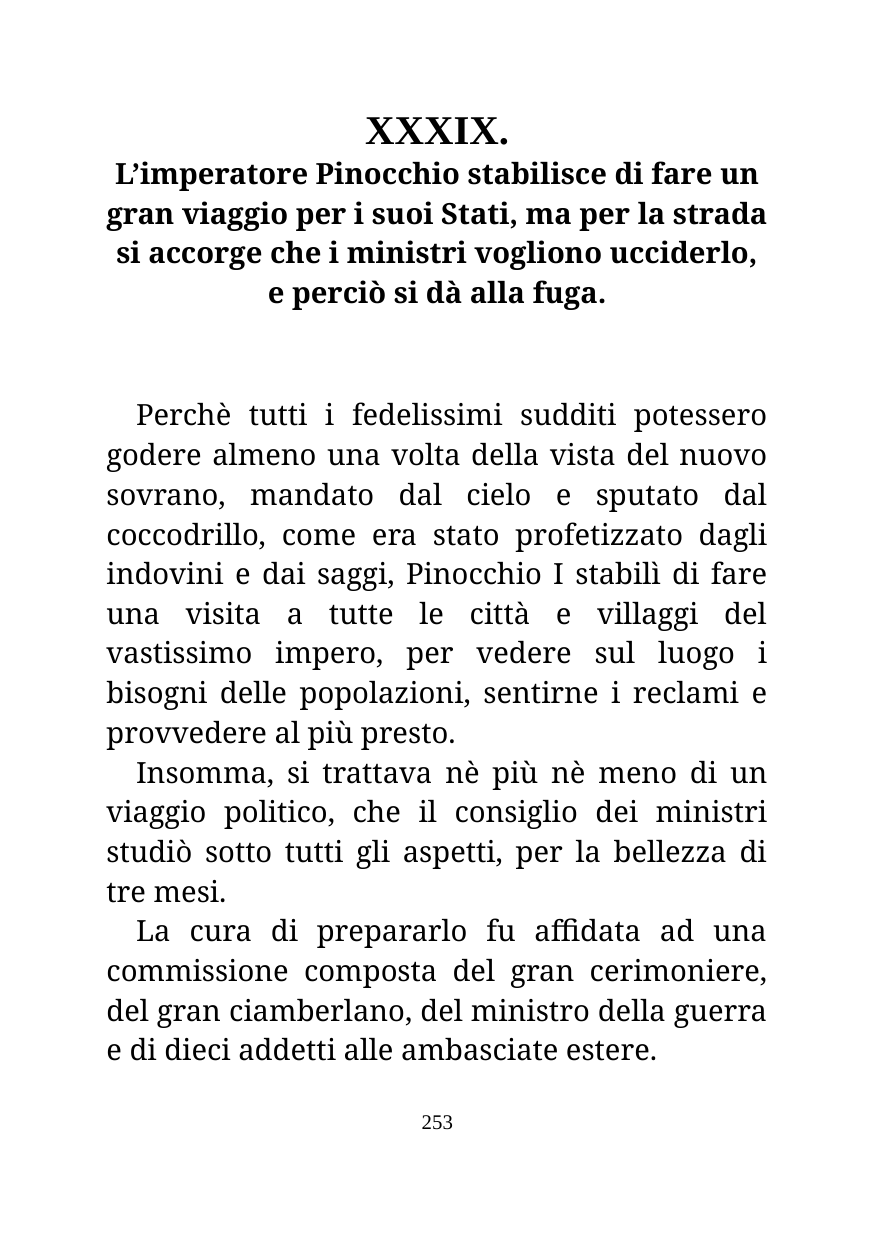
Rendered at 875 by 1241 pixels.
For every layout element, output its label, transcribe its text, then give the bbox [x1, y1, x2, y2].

text Perchè tutti i fedelissimi sudditi potessero godere almeno una volta della vista del nuovo sovrano, mandato dal cielo e sputato dal coccodrillo, come era stato profetizzato dagli indovini e dai saggi, Pinocchio I stabilì di fare una visita a tutte le città e villaggi del vastissimo impero, per vedere sul luogo i bisogni delle popolazioni, sentirne i reclami e provvedere al più presto. [106, 395, 768, 752]
subtitle XXXIX. L’imperatore Pinocchio stabilisce di fare un gran viaggio per i suoi Stati, ma per la strada si accorge che i ministri vogliono ucciderlo, e perciò si dà alla fuga. [106, 106, 768, 312]
text Insomma, si trattava nè più nè meno di un viaggio politico, che il consiglio dei ministri studiò sotto tutti gli aspetti, per la bellezza di tre mesi. [106, 752, 768, 911]
text La cura di prepararlo fu affidata ad una commissione composta del gran cerimoniere, del gran ciamberlano, del ministro della guerra e di dieci addetti alle ambasciate estere. [106, 911, 768, 1069]
